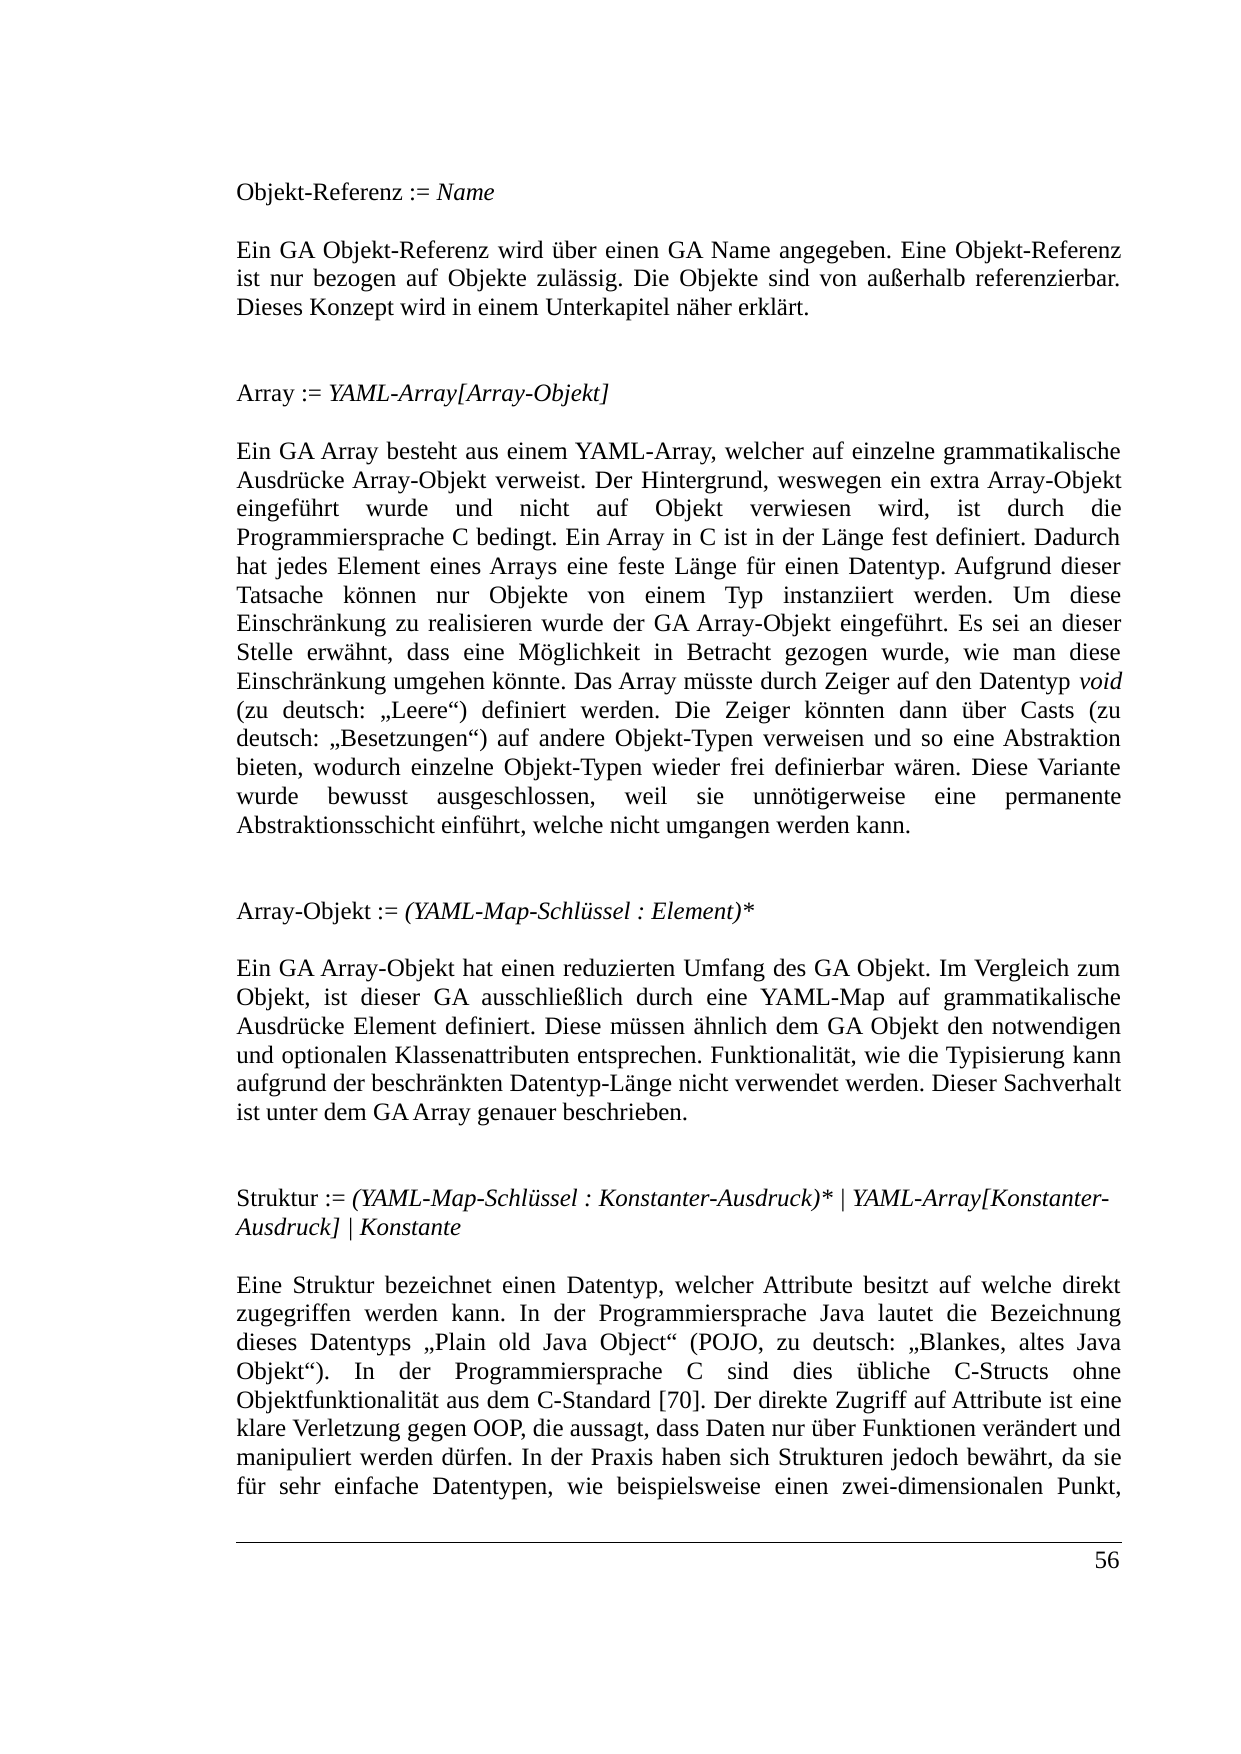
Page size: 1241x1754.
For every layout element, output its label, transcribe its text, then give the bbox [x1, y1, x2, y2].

text Struktur := (YAML-Map-Schlüssel : Konstanter-Ausdruck)* | YAML-Array[Konstanter-Ausdruck] | Konstante [236, 1183, 1122, 1241]
text Ein GA Objekt-Referenz wird über einen GA Name angegeben. Eine Objekt-Referenz ist nur bezogen auf Objekte zulässig. Die Objekte sind von außerhalb referenzierbar. Dieses Konzept wird in einem Unterkapitel näher erklärt. [236, 235, 1122, 321]
text Array := YAML-Array[Array-Objekt] [236, 350, 1122, 407]
text Ein GA Array-Objekt hat einen reduzierten Umfang des GA Objekt. Im Vergleich zum Objekt, ist dieser GA ausschließlich durch eine YAML-Map auf grammatikalische Ausdrücke Element definiert. Diese müssen ähnlich dem GA Objekt den notwendigen und optionalen Klassenattributen entsprechen. Funktionalität, wie die Typisierung kann aufgrund der beschränkten Datentyp-Länge nicht verwendet werden. Dieser Sachverhalt ist unter dem GA Array genauer beschrieben. [236, 953, 1122, 1126]
text Eine Struktur bezeichnet einen Datentyp, welcher Attribute besitzt auf welche direkt zugegriffen werden kann. In der Programmiersprache Java lautet die Bezeichnung dieses Datentyps „Plain old Java Object“ (POJO, zu deutsch: „Blankes, altes Java Objekt“). In der Programmiersprache C sind dies übliche C-Structs ohne Objektfunktionalität aus dem C-Standard [70]. Der direkte Zugriff auf Attribute ist eine klare Verletzung gegen OOP, die aussagt, dass Daten nur über Funktionen verändert und manipuliert werden dürfen. In der Praxis haben sich Strukturen jedoch bewährt, da sie für sehr einfache Datentypen, wie beispielsweise einen zwei-dimensionalen Punkt, [236, 1270, 1122, 1500]
text Ein GA Array besteht aus einem YAML-Array, welcher auf einzelne grammatikalische Ausdrücke Array-Objekt verweist. Der Hintergrund, weswegen ein extra Array-Objekt eingeführt wurde und nicht auf Objekt verwiesen wird, ist durch die Programmiersprache C bedingt. Ein Array in C ist in der Länge fest definiert. Dadurch hat jedes Element eines Arrays eine feste Länge für einen Datentyp. Aufgrund dieser Tatsache können nur Objekte von einem Typ instanziiert werden. Um diese Einschränkung zu realisieren wurde der GA Array-Objekt eingeführt. Es sei an dieser Stelle erwähnt, dass eine Möglichkeit in Betracht gezogen wurde, wie man diese Einschränkung umgehen könnte. Das Array müsste durch Zeiger auf den Datentyp void (zu deutsch: „Leere“) definiert werden. Die Zeiger könnten dann über Casts (zu deutsch: „Besetzungen“) auf andere Objekt-Typen verweisen und so eine Abstraktion bieten, wodurch einzelne Objekt-Typen wieder frei definierbar wären. Diese Variante wurde bewusst ausgeschlossen, weil sie unnötigerweise eine permanente Abstraktionsschicht einführt, welche nicht umgangen werden kann. [236, 436, 1122, 838]
text Array-Objekt := (YAML-Map-Schlüssel : Element)* [236, 896, 1122, 925]
text Objekt-Referenz := Name [236, 177, 1122, 206]
